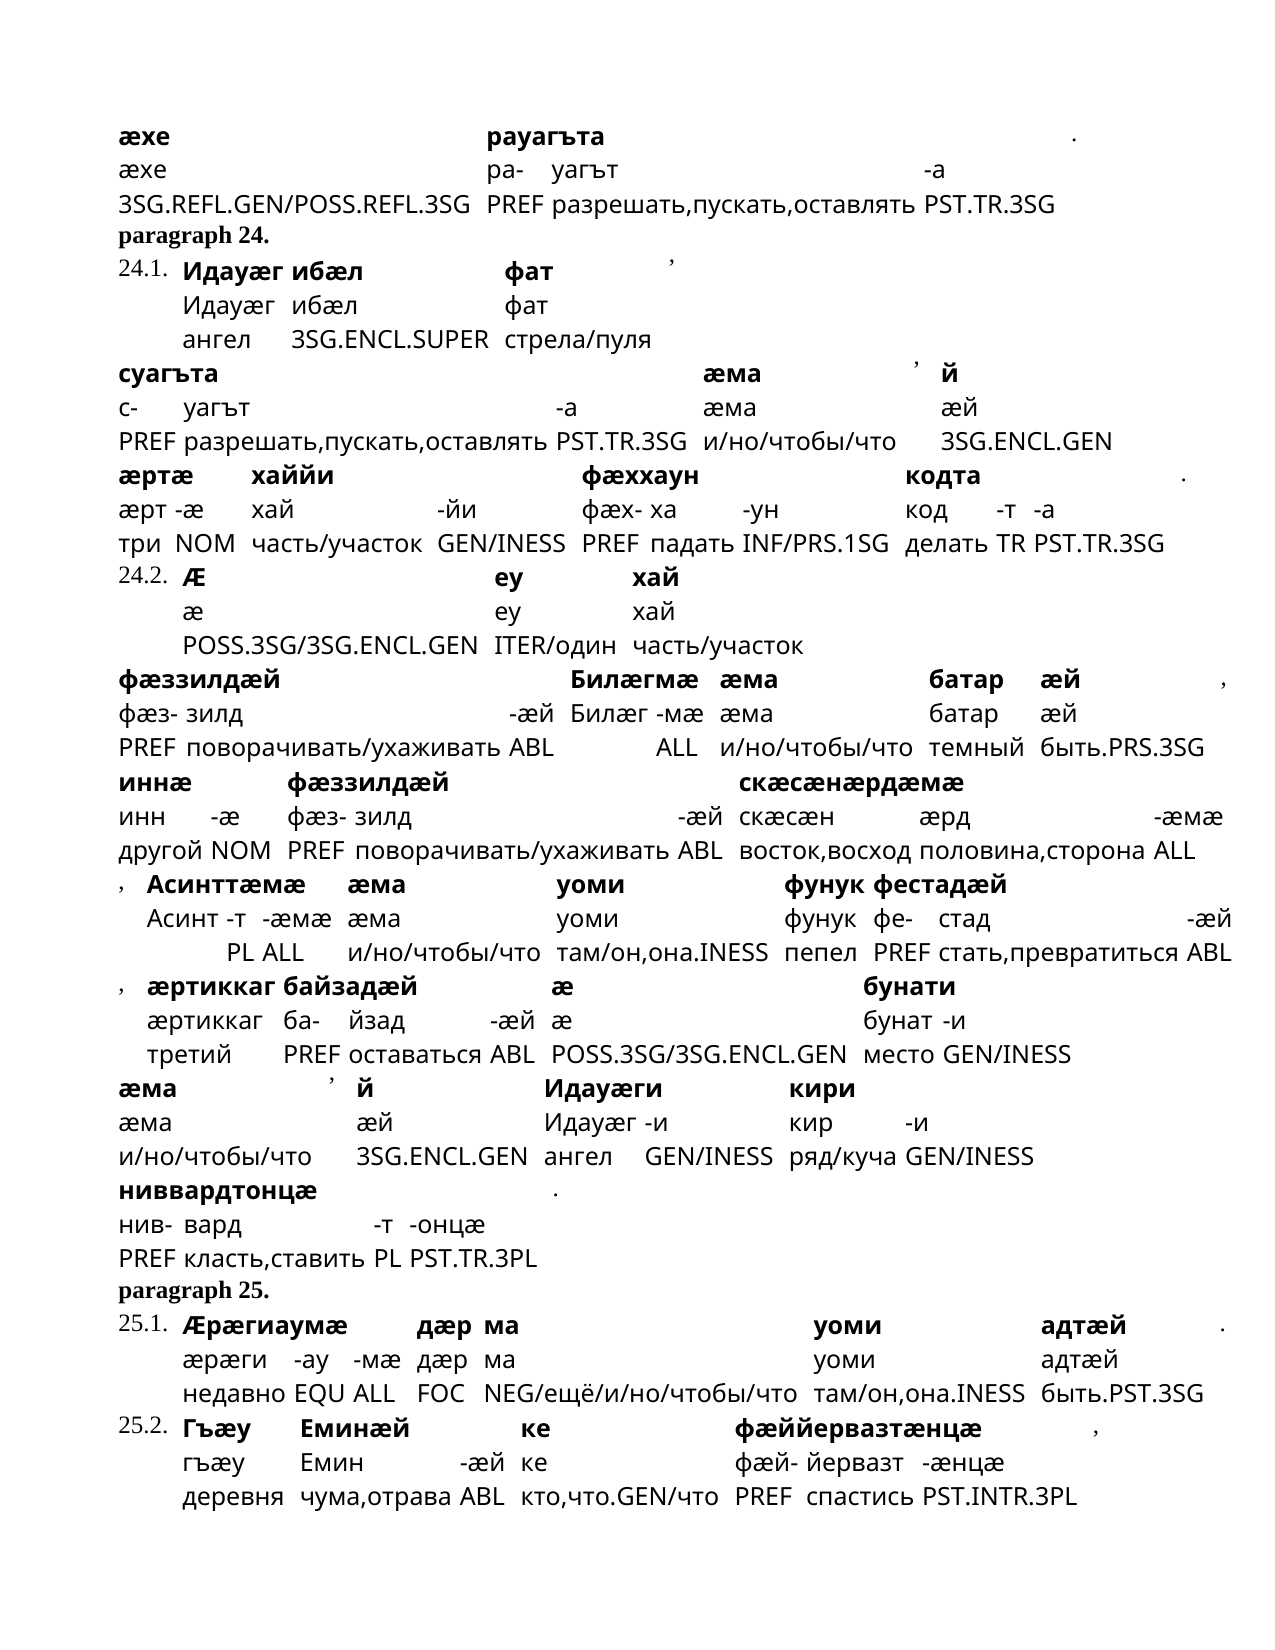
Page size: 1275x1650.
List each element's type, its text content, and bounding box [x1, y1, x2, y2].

text ALL [1153, 832, 1223, 866]
text другой [118, 832, 203, 866]
text фунук [784, 866, 865, 900]
text стрела/пуля [504, 321, 652, 355]
text фунук [784, 900, 858, 934]
text PREF [118, 730, 178, 764]
text paragraph 24. [118, 220, 1249, 249]
text , [1220, 662, 1241, 691]
text ABL [459, 1478, 505, 1512]
text -т [373, 1207, 402, 1241]
text Билæг [570, 696, 648, 730]
text часть/участок [251, 526, 429, 560]
text фæз- [118, 696, 178, 730]
text делать [905, 526, 989, 560]
text EQU [294, 1376, 346, 1410]
text PREF [287, 832, 347, 866]
text . [552, 1173, 573, 1202]
text PST.TR.3PL [409, 1241, 537, 1275]
text там/он,она.INESS [813, 1376, 1026, 1410]
text æрт [118, 492, 167, 526]
text уоми [556, 866, 776, 900]
text PL [226, 934, 254, 968]
text -и [942, 1003, 1072, 1037]
text батар [929, 662, 1032, 696]
text зилд [354, 798, 670, 832]
text ба- [283, 1003, 341, 1037]
text быть.PRS.3SG [1040, 730, 1205, 764]
text POSS.3SG/3SG.ENCL.GEN [551, 1037, 848, 1071]
text PREF [486, 186, 544, 220]
text дæр [417, 1308, 476, 1342]
text æй [356, 1105, 529, 1139]
text уагът [183, 389, 548, 423]
text PST.TR.3SG [924, 186, 1056, 220]
text POSS.3SG/3SG.ENCL.GEN [182, 628, 479, 662]
text хай [632, 560, 818, 594]
text . [1071, 118, 1092, 147]
text байзадæй [283, 968, 543, 1003]
text ALL [262, 934, 332, 968]
text ангел [544, 1139, 637, 1173]
text -ау [294, 1342, 346, 1376]
text -т [996, 492, 1026, 526]
text быть.PST.3SG [1041, 1376, 1204, 1410]
text æма [347, 900, 541, 934]
text æма [719, 662, 921, 696]
text разрешать,пускать,оставлять [551, 186, 916, 220]
text GEN/INESS [942, 1037, 1072, 1071]
text ма [483, 1308, 806, 1342]
text Æрæгиаумæ [182, 1308, 409, 1342]
text 3SG.ENCL.GEN [356, 1139, 529, 1173]
text кир [789, 1105, 897, 1139]
text там/он,она.INESS [556, 934, 769, 968]
text пепел [784, 934, 858, 968]
text INF/PRS.1SG [742, 526, 890, 560]
text место [863, 1037, 935, 1071]
text GEN/INESS [437, 526, 566, 560]
text чума,отрава [299, 1478, 452, 1512]
text GEN/INESS [644, 1139, 774, 1173]
text фат [504, 287, 652, 321]
text инн [118, 798, 203, 832]
text третий [147, 1037, 263, 1071]
text PST.INTR.3PL [922, 1478, 1078, 1512]
text бунат [863, 1003, 935, 1037]
text GEN/INESS [905, 1139, 1034, 1173]
text падать [650, 526, 735, 560]
text оставаться [348, 1037, 482, 1071]
text уагът [551, 152, 916, 186]
text æртиккаг [147, 1003, 263, 1037]
text восток,восход [738, 832, 911, 866]
text и/но/чтобы/что [118, 1139, 312, 1173]
text PST.TR.3SG [1033, 526, 1165, 560]
text адтæй [1041, 1342, 1204, 1376]
text иннæ [118, 764, 279, 798]
text PREF [873, 934, 931, 968]
text æма [719, 696, 913, 730]
text -æй [509, 696, 555, 730]
text кодта [905, 458, 1173, 492]
text ра- [486, 152, 544, 186]
text класть,ставить [183, 1241, 366, 1275]
text ABL [490, 1037, 536, 1071]
text æ [551, 1003, 848, 1037]
text ибæл [291, 253, 497, 287]
text 3SG.ENCL.SUPER [291, 321, 489, 355]
text йзад [348, 1003, 482, 1037]
text æма [118, 1071, 320, 1105]
text PREF [118, 1241, 176, 1275]
text -æмæ [262, 900, 332, 934]
text -мæ [353, 1342, 401, 1376]
text 24.2. [118, 560, 174, 588]
text æй [1040, 696, 1205, 730]
text кири [789, 1071, 1042, 1105]
text адтæй [1041, 1308, 1212, 1342]
text код [905, 492, 989, 526]
text 25.1. [118, 1308, 174, 1337]
text . [1219, 1308, 1240, 1337]
text ряд/куча [789, 1139, 897, 1173]
text темный [929, 730, 1025, 764]
text -и [905, 1105, 1034, 1139]
text й [356, 1071, 536, 1105]
text скæсæн [738, 798, 911, 832]
text спастись [806, 1478, 914, 1512]
text -а [1033, 492, 1165, 526]
text деревня [182, 1478, 284, 1512]
text Идауæг [544, 1105, 637, 1139]
text æртиккаг [147, 968, 275, 1003]
text бунати [863, 968, 1079, 1003]
text часть/участок [632, 628, 810, 662]
text -мæ [656, 696, 704, 730]
text NOM [210, 832, 272, 866]
text поворачивать/ухаживать [186, 730, 501, 764]
text половина,сторона [919, 832, 1146, 866]
text стад [938, 900, 1179, 934]
text æй [1040, 662, 1213, 696]
text йервазт [806, 1444, 914, 1478]
text фе- [873, 900, 931, 934]
text Асинттæмæ [147, 866, 339, 900]
text ангел [182, 321, 275, 355]
text -æй [678, 798, 723, 832]
text фæй- [734, 1444, 798, 1478]
text -æй [490, 1003, 536, 1037]
text PREF [118, 423, 176, 458]
text Еминæй [299, 1410, 513, 1444]
text -æнцæ [922, 1444, 1078, 1478]
text гъæу [182, 1444, 284, 1478]
text PL [373, 1241, 402, 1275]
text -æй [459, 1444, 505, 1478]
text фæз- [287, 798, 347, 832]
text . [1180, 458, 1201, 486]
text фæззилдæй [118, 662, 562, 696]
text фæх- [581, 492, 642, 526]
text ALL [353, 1376, 401, 1410]
text зилд [186, 696, 501, 730]
text PST.TR.3SG [556, 423, 688, 458]
text три [118, 526, 167, 560]
text æхе [118, 118, 479, 152]
text рауагъта [486, 118, 1063, 152]
text и/но/чтобы/что [719, 730, 913, 764]
text фæззилдæй [287, 764, 731, 798]
text ма [483, 1342, 798, 1376]
text -æ [174, 492, 236, 526]
text поворачивать/ухаживать [354, 832, 670, 866]
text скæсæнæрдæмæ [738, 764, 1231, 798]
text Æ [182, 560, 487, 594]
text PREF [581, 526, 642, 560]
text ’ [327, 1071, 348, 1099]
text Гъæу [182, 1410, 292, 1444]
text разрешать,пускать,оставлять [183, 423, 548, 458]
text æрд [919, 798, 1146, 832]
text -æ [210, 798, 272, 832]
text фæххаун [581, 458, 897, 492]
text хай [632, 594, 810, 628]
text ке [520, 1444, 719, 1478]
text -йи [437, 492, 566, 526]
text paragraph 25. [118, 1275, 1249, 1304]
text æртæ [118, 458, 243, 492]
text ’ [912, 355, 933, 384]
text хаййи [251, 458, 574, 492]
text фат [504, 253, 660, 287]
text , [118, 968, 139, 997]
text -ун [742, 492, 890, 526]
text æрæги [182, 1342, 286, 1376]
text фестадæй [873, 866, 1240, 900]
text æхе [118, 152, 471, 186]
text ке [520, 1410, 727, 1444]
text -æй [1187, 900, 1232, 934]
text ха [650, 492, 735, 526]
text стать,превратиться [938, 934, 1179, 968]
text æ [551, 968, 855, 1003]
text недавно [182, 1376, 286, 1410]
text дæр [417, 1342, 468, 1376]
text æй [941, 389, 1113, 423]
text фæййервазтæнцæ [734, 1410, 1085, 1444]
text и/но/чтобы/что [703, 423, 897, 458]
text PREF [283, 1037, 341, 1071]
text -а [556, 389, 688, 423]
text и/но/чтобы/что [347, 934, 541, 968]
text , [118, 866, 139, 895]
text -т [226, 900, 254, 934]
text Идауæг [182, 253, 283, 287]
text Емин [299, 1444, 452, 1478]
text -и [644, 1105, 774, 1139]
text æма [703, 355, 904, 389]
text ABL [678, 832, 723, 866]
text суагъта [118, 355, 695, 389]
text еу [494, 594, 617, 628]
text æ [182, 594, 479, 628]
text -а [924, 152, 1056, 186]
text й [941, 355, 1121, 389]
text кто,что.GEN/что [520, 1478, 719, 1512]
text уоми [813, 1342, 1026, 1376]
text FOC [417, 1376, 468, 1410]
text , [1093, 1410, 1114, 1439]
text ’ [667, 253, 688, 282]
text æма [118, 1105, 312, 1139]
text уоми [813, 1308, 1033, 1342]
text уоми [556, 900, 769, 934]
text æма [703, 389, 897, 423]
text ALL [656, 730, 704, 764]
text еу [494, 560, 624, 594]
text 24.1. [118, 253, 174, 282]
text вард [183, 1207, 366, 1241]
text ITER/один [494, 628, 617, 662]
text NEG/ещё/и/но/чтобы/что [483, 1376, 798, 1410]
text Идауæги [544, 1071, 781, 1105]
text Идауæг [182, 287, 275, 321]
text Билæгмæ [570, 662, 712, 696]
text 25.2. [118, 1410, 174, 1439]
text Асинт [147, 900, 219, 934]
text 3SG.ENCL.GEN [941, 423, 1113, 458]
text с- [118, 389, 176, 423]
text 3SG.REFL.GEN/POSS.REFL.3SG [118, 186, 471, 220]
text ниввардтонцæ [118, 1173, 545, 1207]
text ABL [509, 730, 555, 764]
text ибæл [291, 287, 489, 321]
text æма [347, 866, 549, 900]
text -æмæ [1153, 798, 1223, 832]
text NOM [174, 526, 236, 560]
text -онцæ [409, 1207, 537, 1241]
text ABL [1187, 934, 1232, 968]
text нив- [118, 1207, 176, 1241]
text хай [251, 492, 429, 526]
text TR [996, 526, 1026, 560]
text батар [929, 696, 1025, 730]
text PREF [734, 1478, 798, 1512]
